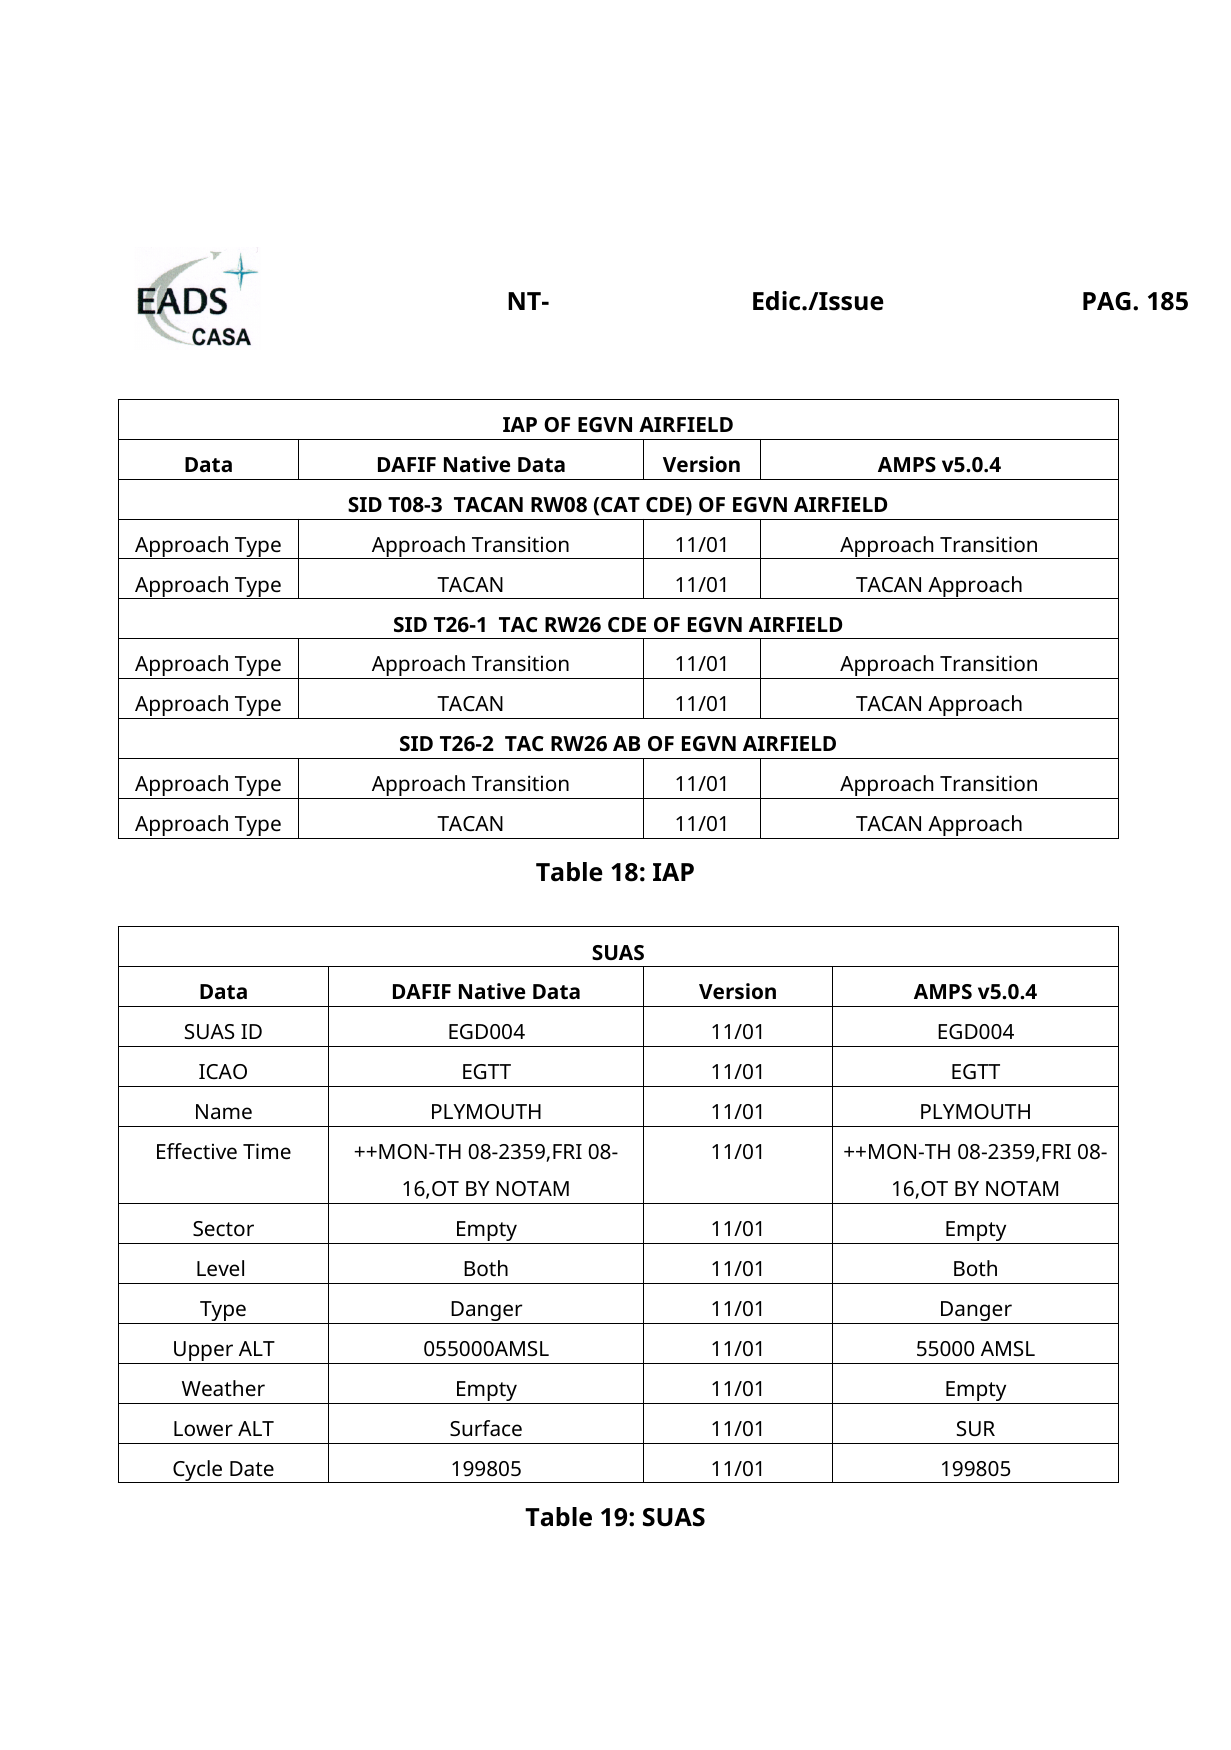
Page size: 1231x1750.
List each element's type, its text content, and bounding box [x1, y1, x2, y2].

table_cell Data [119, 440, 298, 478]
table_cell EGTT [833, 1047, 1118, 1086]
table_cell AMPS v5.0.4 [833, 967, 1118, 1006]
table_cell 11/01 [644, 1284, 832, 1323]
table_cell Sector [119, 1204, 328, 1243]
table_cell AMPS v5.0.4 [761, 440, 1118, 478]
table_cell 11/01 [644, 1047, 832, 1086]
table_cell 11/01 [644, 520, 760, 558]
table_cell Version [644, 440, 760, 478]
table_cell Approach Transition [299, 639, 643, 678]
table_cell TACAN [299, 679, 643, 718]
table_cell Level [119, 1244, 328, 1283]
picture [134, 247, 261, 350]
table_cell SUR [833, 1404, 1118, 1442]
table_cell Approach Type [119, 679, 298, 718]
table_cell Approach Type [119, 799, 298, 838]
table_cell SUAS ID [119, 1007, 328, 1046]
text Table 19: SUAS [118, 1496, 1112, 1533]
table_cell DAFIF Native Data [329, 967, 643, 1006]
table_cell ++MON-TH 08-2359,FRI 08-16,OT BY NOTAM [833, 1127, 1118, 1203]
table_cell Approach Transition [761, 520, 1118, 558]
table_cell 11/01 [644, 1204, 832, 1243]
table_cell Upper ALT [119, 1324, 328, 1363]
table_cell Cycle Date [119, 1444, 328, 1482]
table_cell 11/01 [644, 679, 760, 718]
table_cell 11/01 [644, 1444, 832, 1482]
table_cell EGD004 [329, 1007, 643, 1046]
table_cell SID T08-3 TACAN RW08 (CAT CDE) OF EGVN AIRFIELD [119, 480, 1118, 518]
table_cell 11/01 [644, 559, 760, 598]
table_cell TACAN Approach [761, 799, 1118, 838]
table_cell Approach Type [119, 520, 298, 558]
table_cell Approach Type [119, 559, 298, 598]
table_cell 11/01 [644, 799, 760, 838]
table_cell 055000AMSL [329, 1324, 643, 1363]
table_cell Danger [329, 1284, 643, 1323]
table_cell 199805 [329, 1444, 643, 1482]
table_cell Empty [329, 1204, 643, 1243]
table_cell DAFIF Native Data [299, 440, 643, 478]
table_cell Approach Type [119, 639, 298, 678]
table_cell Empty [329, 1364, 643, 1402]
table_cell Surface [329, 1404, 643, 1442]
table_cell 199805 [833, 1444, 1118, 1482]
table_cell ++MON-TH 08-2359,FRI 08-16,OT BY NOTAM [329, 1127, 643, 1203]
table_cell Approach Type [119, 759, 298, 798]
table_cell Effective Time [119, 1127, 328, 1203]
table_cell ICAO [119, 1047, 328, 1086]
table_cell TACAN Approach [761, 559, 1118, 598]
table_cell 11/01 [644, 639, 760, 678]
table_cell Both [329, 1244, 643, 1283]
table_cell TACAN [299, 559, 643, 598]
table_cell Approach Transition [299, 520, 643, 558]
table_cell Empty [833, 1364, 1118, 1402]
text Table 18: IAP [118, 851, 1112, 889]
table_cell PLYMOUTH [329, 1087, 643, 1126]
table_cell Version [644, 967, 832, 1006]
table_cell Type [119, 1284, 328, 1323]
table_cell Approach Transition [761, 759, 1118, 798]
table_cell 11/01 [644, 1324, 832, 1363]
table_cell TACAN [299, 799, 643, 838]
table_cell Name [119, 1087, 328, 1126]
table_cell PLYMOUTH [833, 1087, 1118, 1126]
table_cell Empty [833, 1204, 1118, 1243]
table_cell Approach Transition [299, 759, 643, 798]
table_cell TACAN Approach [761, 679, 1118, 718]
table_cell 11/01 [644, 1127, 832, 1203]
table_cell SID T26-1 TAC RW26 CDE OF EGVN AIRFIELD [119, 599, 1118, 638]
table_cell Lower ALT [119, 1404, 328, 1442]
table_cell 11/01 [644, 1087, 832, 1126]
table_cell 11/01 [644, 1244, 832, 1283]
table_cell SID T26-2 TAC RW26 AB OF EGVN AIRFIELD [119, 719, 1118, 758]
table_cell Approach Transition [761, 639, 1118, 678]
table_cell EGTT [329, 1047, 643, 1086]
table_cell Both [833, 1244, 1118, 1283]
table_cell 11/01 [644, 1007, 832, 1046]
table_cell 11/01 [644, 759, 760, 798]
table_cell Weather [119, 1364, 328, 1402]
table_cell EGD004 [833, 1007, 1118, 1046]
table_cell 11/01 [644, 1404, 832, 1442]
table_cell 55000 AMSL [833, 1324, 1118, 1363]
table_cell 11/01 [644, 1364, 832, 1402]
table_cell Data [119, 967, 328, 1006]
table_cell Danger [833, 1284, 1118, 1323]
table_header IAP OF EGVN AIRFIELD [119, 400, 1118, 439]
table_header SUAS [119, 927, 1118, 966]
